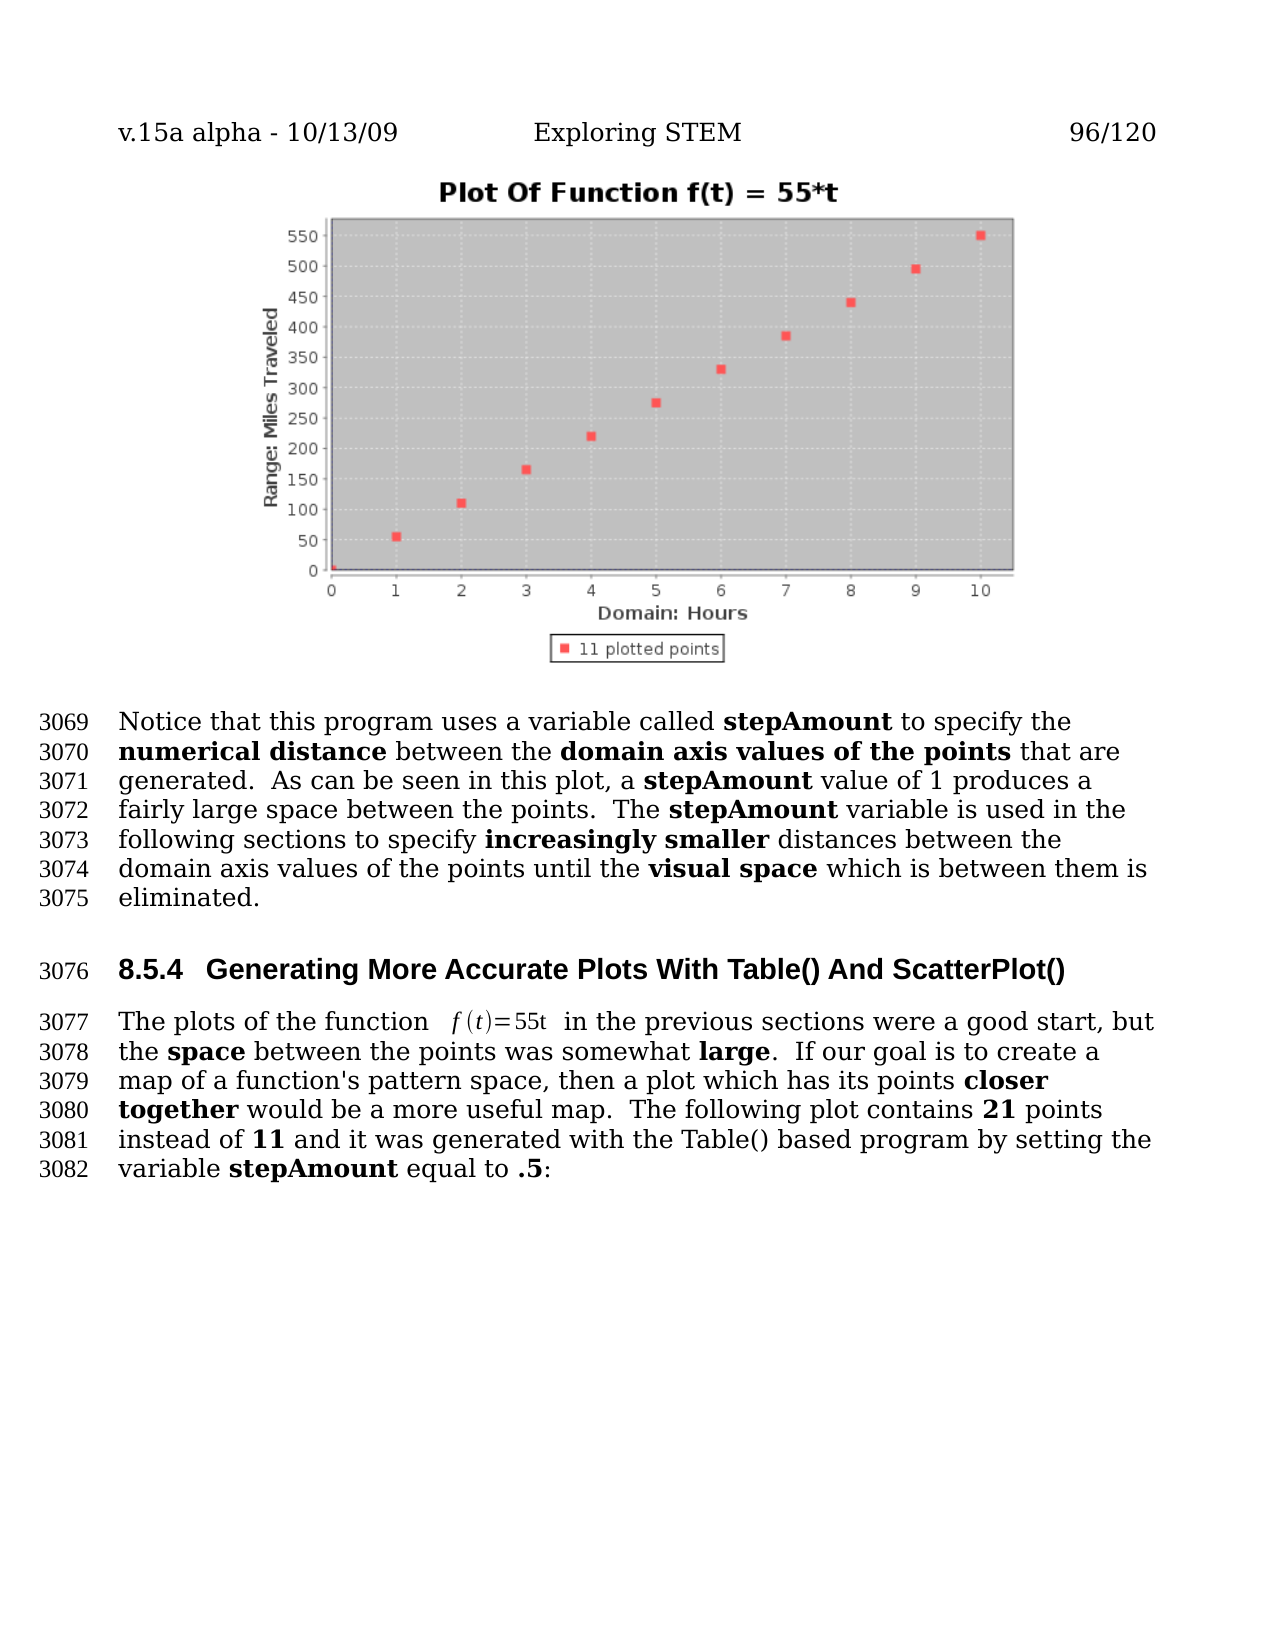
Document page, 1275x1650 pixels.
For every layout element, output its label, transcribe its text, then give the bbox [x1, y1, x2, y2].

subtitle Generating More Accurate Plots With Table() And ScatterPlot() [118, 952, 1157, 985]
picture [246, 176, 1029, 664]
text The plots of the functionin the previous sections were a good start, but the space between the points was somewhat large. If our goal is to create a map of a function's pattern space, then a plot which has its points closer together would be a more useful map. The following plot contains 21 points instead of 11 and it was generated with the Table() based program by setting the variable stepAmount equal to .5: [118, 1006, 1157, 1183]
text Notice that this program uses a variable called stepAmount to specify the numerical distance between the domain axis values of the points that are generated. As can be seen in this plot, a stepAmount value of 1 produces a fairly large space between the points. The stepAmount variable is used in the following sections to specify increasingly smaller distances between the domain axis values of the points until the visual space which is between them is eliminated. [118, 707, 1157, 913]
